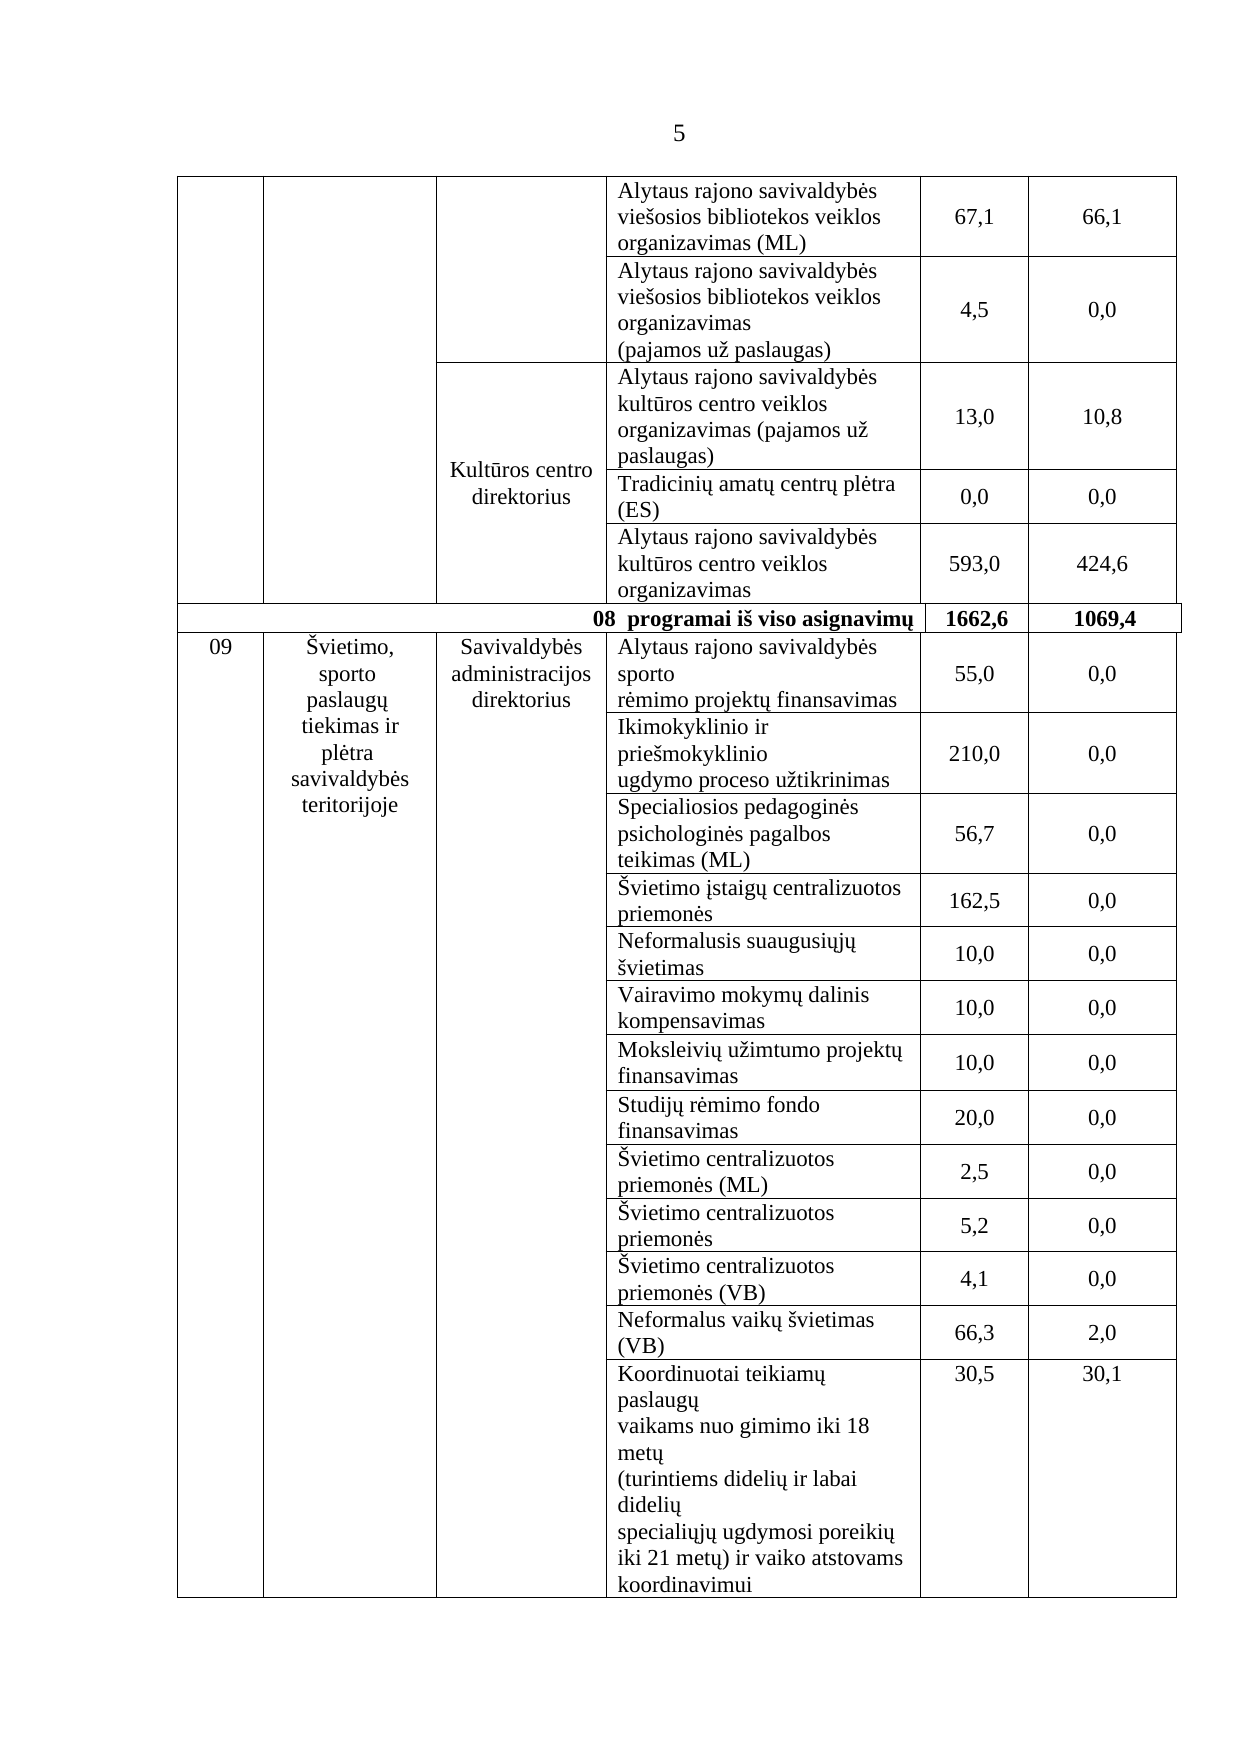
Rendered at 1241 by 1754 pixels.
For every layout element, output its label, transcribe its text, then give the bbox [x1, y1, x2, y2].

table_cell [1177, 1034, 1181, 1090]
table_cell [1177, 980, 1181, 1034]
table_cell 66,1 [1029, 177, 1176, 256]
table_cell 55,0 [921, 633, 1028, 712]
table_cell [437, 177, 606, 362]
table_cell 0,0 [1029, 633, 1176, 712]
table_cell Švietimo centralizuotos priemonės (VB) [607, 1252, 920, 1305]
table_cell 5,2 [921, 1199, 1028, 1251]
table_cell 0,0 [1029, 1035, 1176, 1090]
table_cell [1177, 1251, 1181, 1305]
table_cell 0,0 [921, 470, 1028, 522]
table_cell 0,0 [1029, 1091, 1176, 1144]
table_cell Ikimokyklinio ir priešmokyklinio ugdymo proceso užtikrinimas [607, 713, 920, 792]
table_cell [1177, 523, 1181, 602]
table_cell Švietimo, sporto paslaugų tiekimas ir plėtra savivaldybės teritorijoje [264, 633, 436, 1597]
table_cell 67,1 [921, 177, 1028, 256]
table_cell 0,0 [1029, 874, 1176, 926]
table_cell 1662,6 [926, 604, 1028, 632]
table_cell 0,0 [1029, 470, 1176, 522]
table_cell 0,0 [1029, 927, 1176, 980]
table_cell [178, 177, 263, 602]
table_cell Alytaus rajono savivaldybės kultūros centro veiklos organizavimas (pajamos už paslaugas) [607, 363, 920, 469]
table_cell [1177, 793, 1181, 872]
table_cell 0,0 [1029, 1252, 1176, 1305]
table_cell Švietimo centralizuotos priemonės [607, 1199, 920, 1251]
table_cell [1177, 1305, 1181, 1359]
table_cell 0,0 [1029, 1145, 1176, 1197]
table_cell [1177, 1144, 1181, 1197]
table_cell 10,0 [921, 927, 1028, 980]
table_cell 20,0 [921, 1091, 1028, 1144]
table_cell 30,5 [921, 1360, 1028, 1597]
table_cell [1177, 469, 1181, 522]
table_cell Neformalusis suaugusiųjų švietimas [607, 927, 920, 980]
table_cell [1177, 362, 1181, 469]
table_cell [1177, 1198, 1181, 1251]
table_cell 13,0 [921, 363, 1028, 469]
table_cell 56,7 [921, 794, 1028, 872]
table_cell 30,1 [1029, 1360, 1176, 1597]
table_cell 0,0 [1029, 713, 1176, 792]
table_cell [264, 177, 436, 602]
table_cell [1177, 176, 1181, 256]
table_cell Alytaus rajono savivaldybės viešosios bibliotekos veiklos organizavimas (ML) [607, 177, 920, 256]
table_cell Švietimo įstaigų centralizuotos priemonės [607, 874, 920, 926]
table_cell 10,8 [1029, 363, 1176, 469]
table_cell Specialiosios pedagoginės psichologinės pagalbos teikimas (ML) [607, 794, 920, 872]
table_cell 09 [178, 633, 263, 1597]
table_cell 210,0 [921, 713, 1028, 792]
table_cell 1069,4 [1029, 604, 1181, 632]
table_cell [1177, 873, 1181, 926]
table_cell 2,5 [921, 1145, 1028, 1197]
table_cell Neformalus vaikų švietimas (VB) [607, 1306, 920, 1359]
table_cell Tradicinių amatų centrų plėtra (ES) [607, 470, 920, 522]
table_cell Koordinuotai teikiamų paslaugų vaikams nuo gimimo iki 18 metų (turintiems didelių ir labai didelių specialiųjų ugdymosi poreikių iki 21 metų) ir vaiko atstovams koordinavimui [607, 1360, 920, 1597]
table_cell 0,0 [1029, 981, 1176, 1034]
table_cell Vairavimo mokymų dalinis kompensavimas [607, 981, 920, 1034]
table_cell 08 programai iš viso asignavimų [178, 604, 925, 632]
table_cell Studijų rėmimo fondo finansavimas [607, 1091, 920, 1144]
table_cell Alytaus rajono savivaldybės sporto rėmimo projektų finansavimas [607, 633, 920, 712]
table_cell Kultūros centro direktorius [437, 363, 606, 602]
table_cell [1177, 633, 1181, 712]
table_cell 593,0 [921, 524, 1028, 602]
table_cell 0,0 [1029, 794, 1176, 872]
table_cell 0,0 [1029, 257, 1176, 362]
table_cell [1177, 926, 1181, 980]
table_cell Alytaus rajono savivaldybės viešosios bibliotekos veiklos organizavimas (pajamos už paslaugas) [607, 257, 920, 362]
table_cell Švietimo centralizuotos priemonės (ML) [607, 1145, 920, 1197]
table_cell 4,5 [921, 257, 1028, 362]
table_cell 10,0 [921, 981, 1028, 1034]
table_cell Moksleivių užimtumo projektų finansavimas [607, 1035, 920, 1090]
table_cell 424,6 [1029, 524, 1176, 602]
table_cell Savivaldybės administracijos direktorius [437, 633, 606, 1597]
table_cell [1177, 256, 1181, 362]
table_cell 0,0 [1029, 1199, 1176, 1251]
table_cell Alytaus rajono savivaldybės kultūros centro veiklos organizavimas [607, 524, 920, 602]
table_cell [1177, 1359, 1181, 1597]
table_cell [1177, 712, 1181, 792]
table_cell 2,0 [1029, 1306, 1176, 1359]
table_cell 10,0 [921, 1035, 1028, 1090]
table_cell [1177, 1090, 1181, 1144]
table_cell 162,5 [921, 874, 1028, 926]
table_cell 4,1 [921, 1252, 1028, 1305]
table_cell 66,3 [921, 1306, 1028, 1359]
